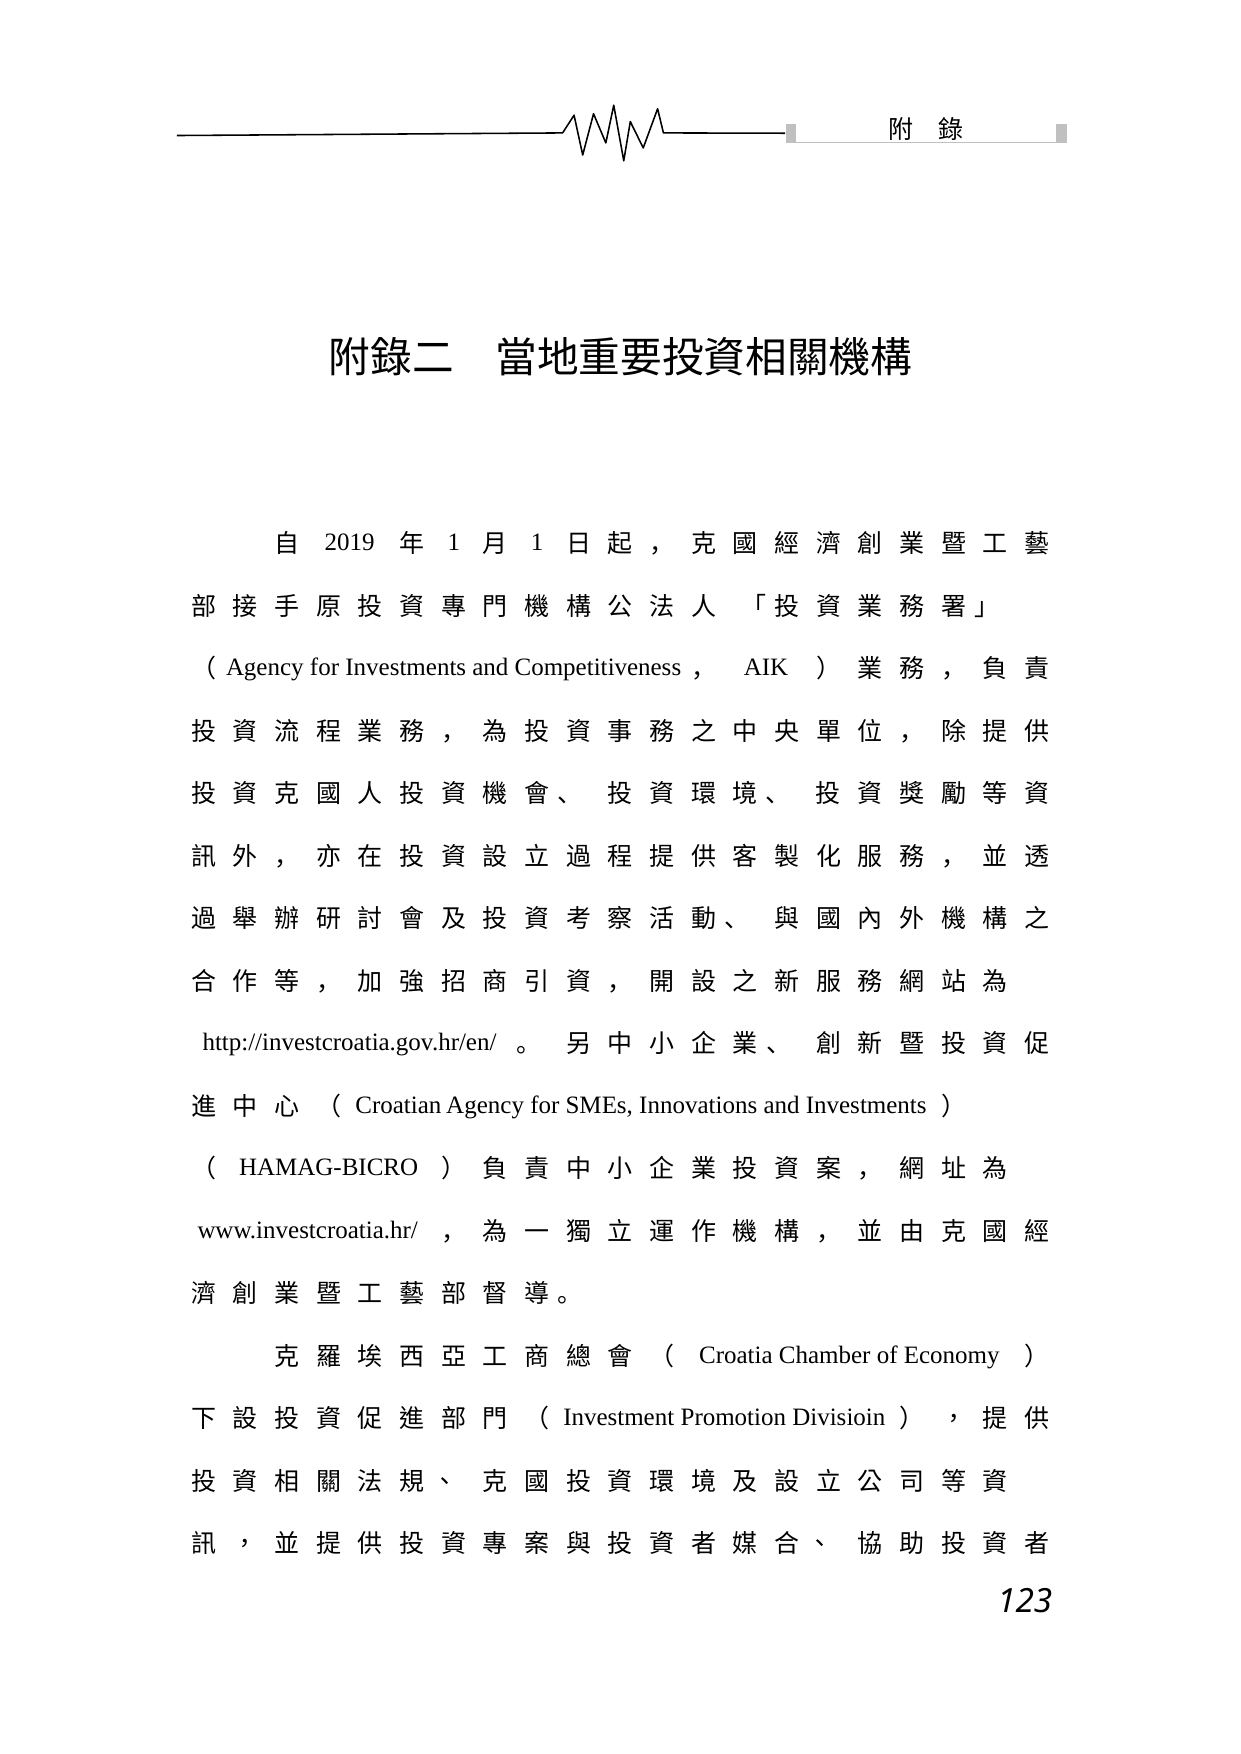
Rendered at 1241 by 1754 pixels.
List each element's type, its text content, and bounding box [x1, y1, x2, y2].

text 附錄二 當地重要投資相關機構 [183, 313, 1058, 375]
text 克羅埃西亞工商總會（Croatia Chamber of Economy）下設投資促進部門（Investment Promotion Divisioin），提供投資相關法規、克國投資環境及設立公司等資訊，並提供投資專案與投資者媒合、協助投資者 [183, 1313, 1058, 1563]
text 自2019年1月1日起，克國經濟創業暨工藝部接手原投資專門機構公法人「投資業務署」（Agency for Investments and Competitiveness，AIK）業務，負責投資流程業務，為投資事務之中央單位，除提供投資克國人投資機會、投資環境、投資獎勵等資訊外，亦在投資設立過程提供客製化服務，並透過舉辦研討會及投資考察活動、與國內外機構之合作等，加強招商引資，開設之新服務網站為http://investcroatia.gov.hr/en/。另中小企業、創新暨投資促進中心（Croatian Agency for SMEs, Innovations and Investments）（HAMAG-BICRO）負責中小企業投資案，網址為www.investcroatia.hr/，為一獨立運作機構，並由克國經濟創業暨工藝部督導。 [183, 500, 1058, 1313]
